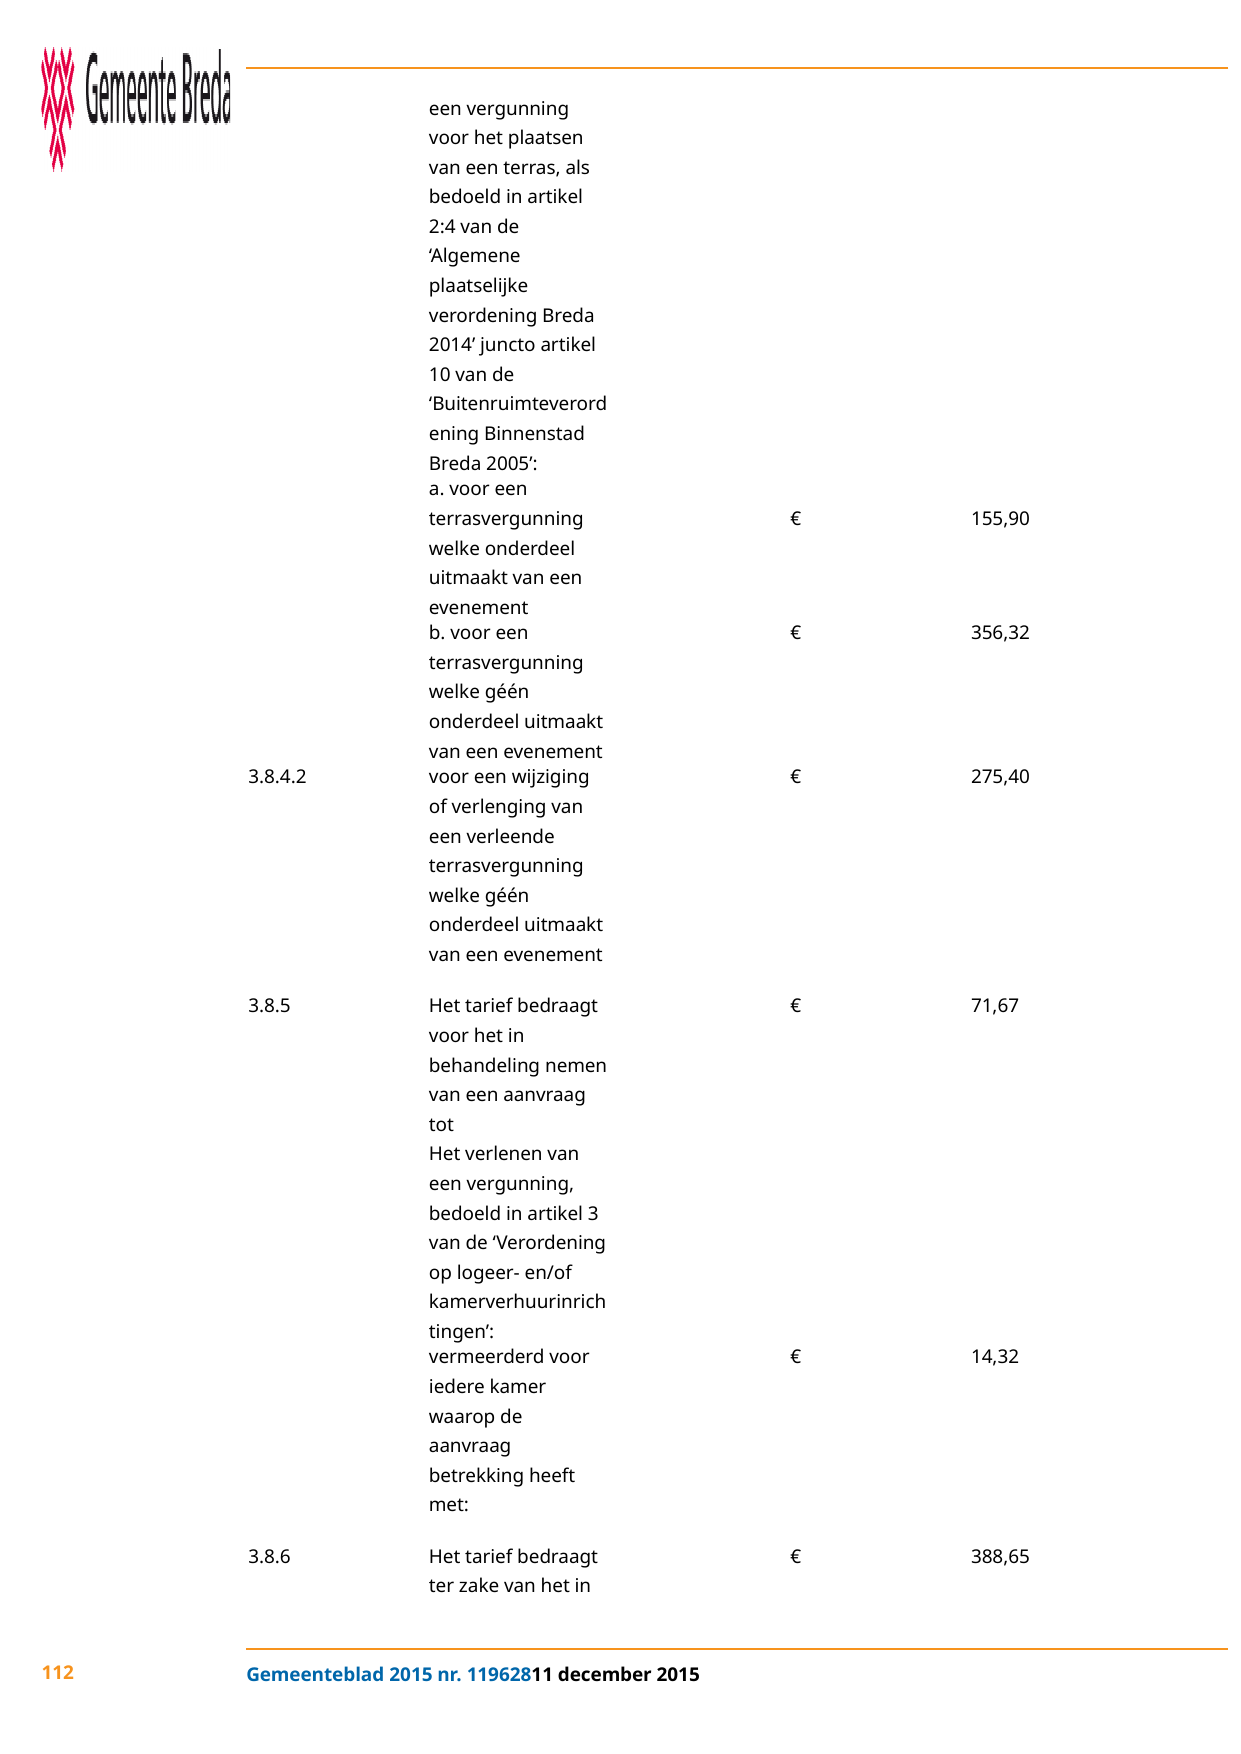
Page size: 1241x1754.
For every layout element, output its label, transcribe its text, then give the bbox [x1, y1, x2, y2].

table_cell € [790, 993, 971, 1344]
table_cell a. voor een terrasvergunning welke onderdeel uitmaakt van een evenement [429, 476, 609, 619]
table_cell [248, 95, 429, 476]
table_cell [248, 967, 429, 993]
table_cell 356,32 [971, 620, 1152, 764]
table_cell € [790, 764, 971, 967]
table_cell 71,67 [971, 993, 1152, 1344]
table_cell € [790, 1344, 971, 1517]
table_cell 3.8.6 [248, 1543, 429, 1598]
table_cell [790, 95, 971, 476]
table_cell [248, 1344, 429, 1517]
table_cell 3.8.4.2 [248, 764, 429, 967]
table_cell voor een wijziging of verlenging van een verleende terrasvergunning welke géén onderdeel uitmaakt van een evenement [429, 764, 609, 967]
table_cell [609, 967, 790, 993]
table_cell [609, 1543, 790, 1598]
table_cell [971, 95, 1152, 476]
table_cell b. voor een terrasvergunning welke géén onderdeel uitmaakt van een evenement [429, 620, 609, 764]
table_cell 3.8.5 [248, 993, 429, 1344]
table_cell [609, 476, 790, 619]
table_cell € [790, 1543, 971, 1598]
table_cell Het tarief bedraagt ter zake van het in [429, 1543, 609, 1598]
table_cell 275,40 [971, 764, 1152, 967]
table_cell € [790, 476, 971, 619]
table_cell [609, 993, 790, 1344]
table_cell [971, 967, 1152, 993]
table_cell [609, 620, 790, 764]
table_cell 155,90 [971, 476, 1152, 619]
table_cell Het tarief bedraagt voor het in behandeling nemen van een aanvraag tot Het verlenen van een vergunning, bedoeld in artikel 3 van de ‘Verordening op logeer- en/of kamerverhuurinrichtingen’: [429, 993, 609, 1344]
table_cell [790, 1518, 971, 1543]
table_cell [248, 620, 429, 764]
picture [41, 47, 231, 172]
table_cell een vergunning voor het plaatsen van een terras, als bedoeld in artikel 2:4 van de ‘Algemene plaatselijke verordening Breda 2014’ juncto artikel 10 van de ‘Buitenruimteverordening Binnenstad Breda 2005’: [429, 95, 609, 476]
table_cell [248, 476, 429, 619]
table_cell vermeerderd voor iedere kamer waarop de aanvraag betrekking heeft met: [429, 1344, 609, 1517]
table_cell [429, 1518, 609, 1543]
table_cell [790, 967, 971, 993]
table_cell [429, 967, 609, 993]
table_cell [248, 1518, 429, 1543]
table_cell 388,65 [971, 1543, 1152, 1598]
table_cell [971, 1518, 1152, 1543]
table_cell [609, 95, 790, 476]
table_cell 14,32 [971, 1344, 1152, 1517]
table_cell [609, 764, 790, 967]
table_cell [609, 1344, 790, 1517]
table_cell [609, 1518, 790, 1543]
table_cell € [790, 620, 971, 764]
